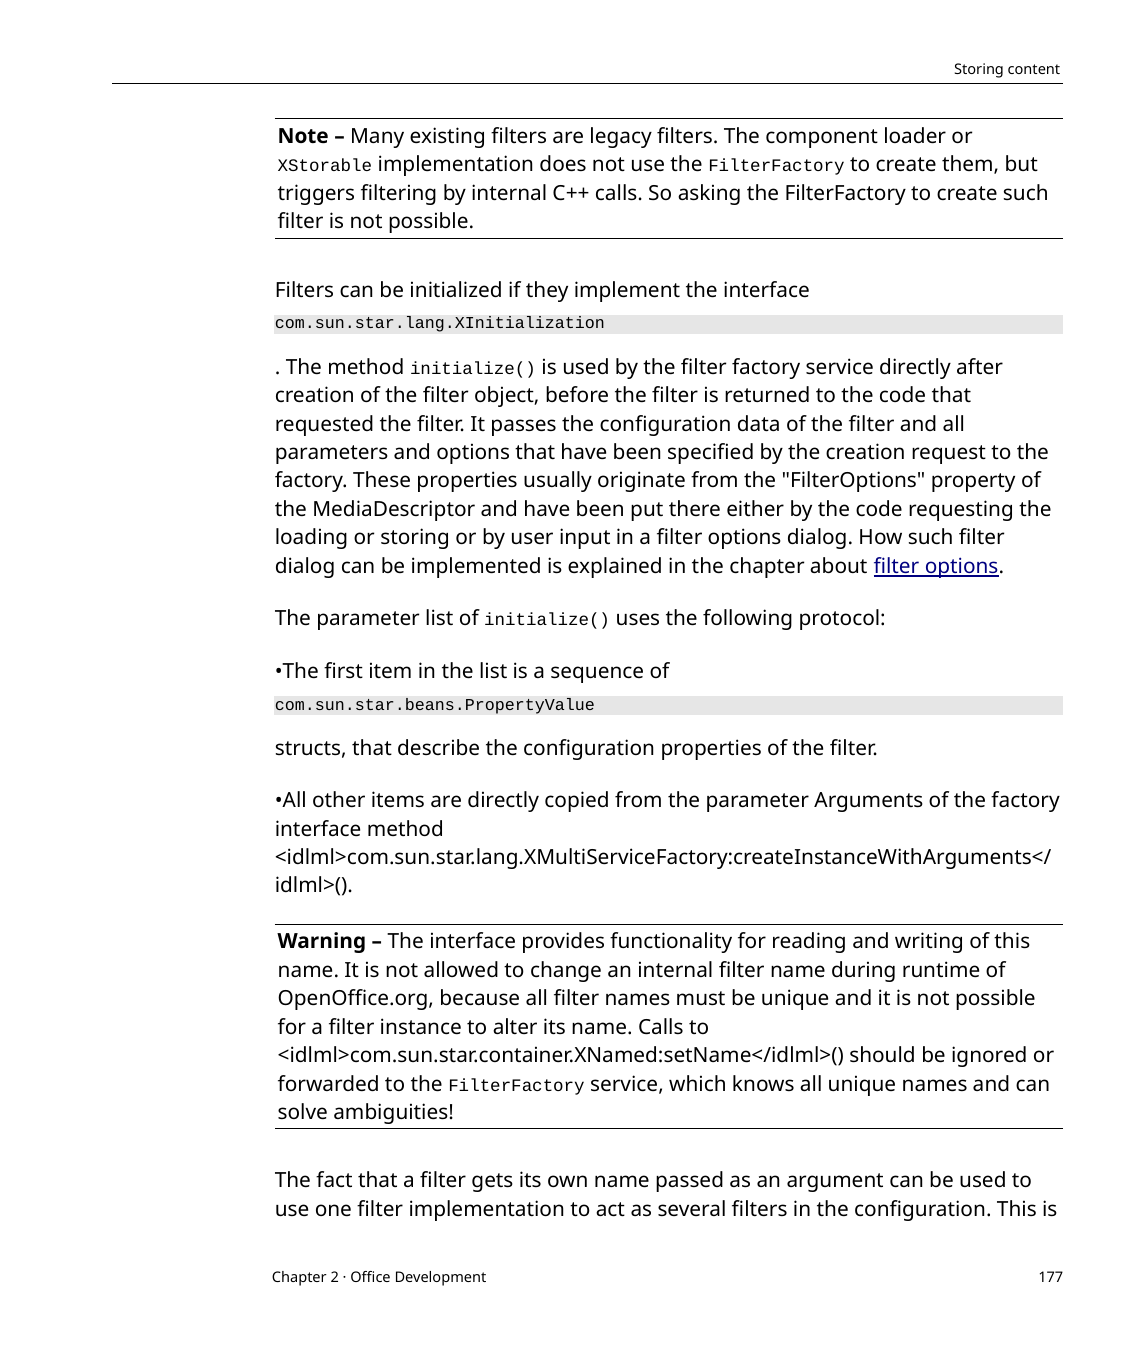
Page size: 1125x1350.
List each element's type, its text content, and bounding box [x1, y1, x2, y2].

text The parameter list of initialize() uses the following protocol: [274, 603, 1063, 632]
list Many existing filters are legacy filters. The component loader or XStorable implementation does not use the FilterFactory to create them, but triggers filtering by internal C++ calls. So asking the FilterFactory to create such filter is not possible. [274, 119, 1063, 238]
list All other items are directly copied from the parameter Arguments of the factory interface method <idlml>com.sun.star.lang.XMultiServiceFactory:createInstanceWithArguments</idlml>(). [274, 785, 1063, 899]
text com.sun.star.lang.XInitialization [274, 315, 1063, 334]
text The fact that a filter gets its own name passed as an argument can be used to use one filter implementation to act as several filters in the configuration. This is [274, 1165, 1063, 1222]
text . The method initialize() is used by the filter factory service directly after creation of the filter object, before the filter is returned to the code that requested the filter. It passes the configuration data of the filter and all parameters and options that have been specified by the creation request to the factory. These properties usually originate from the "FilterOptions" property of the MediaDescriptor and have been put there either by the code requesting the loading or storing or by user input in a filter options dialog. How such filter dialog can be implemented is explained in the chapter about filter options. [274, 352, 1063, 579]
list structs, that describe the configuration properties of the filter. [274, 733, 1063, 761]
list com.sun.star.beans.PropertyValue [274, 696, 1063, 715]
list The interface provides functionality for reading and writing of this name. It is not allowed to change an internal filter name during runtime of OpenOffice.org, because all filter names must be unique and it is not possible for a filter instance to alter its name. Calls to <idlml>com.sun.star.container.XNamed:setName</idlml>() should be ignored or forwarded to the FilterFactory service, which knows all unique names and can solve ambiguities! [274, 925, 1063, 1128]
text Filters can be initialized if they implement the interface [274, 275, 1063, 303]
list The first item in the list is a sequence of [274, 656, 1063, 684]
